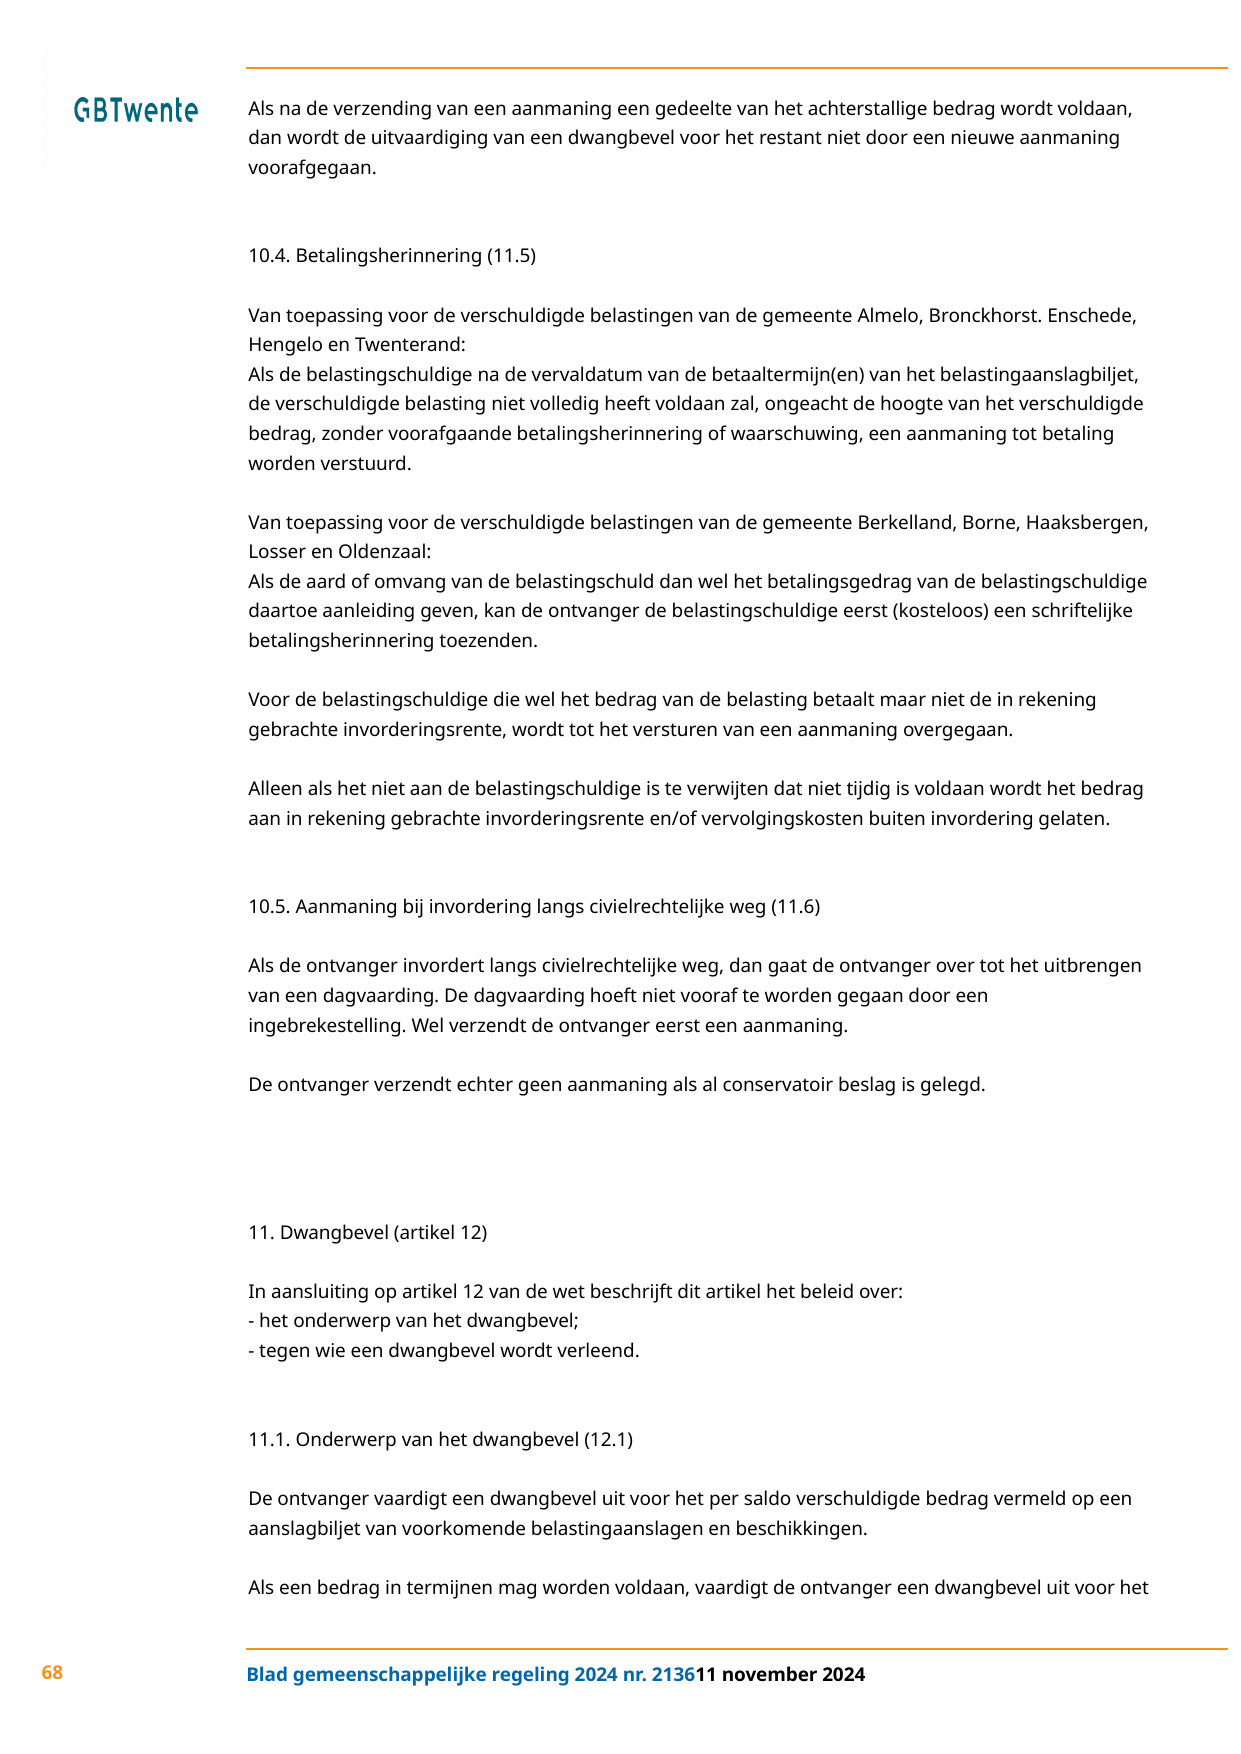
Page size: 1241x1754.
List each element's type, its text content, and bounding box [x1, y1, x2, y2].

text 10.5. Aanmaning bij invordering langs civielrechtelijke weg (11.6) [248, 893, 1152, 919]
text Als een bedrag in termijnen mag worden voldaan, vaardigt de ontvanger een dwangbevel uit voor het [248, 1574, 1152, 1600]
text 10.4. Betalingsherinnering (11.5) [248, 243, 1152, 268]
text Als de ontvanger invordert langs civielrechtelijke weg, dan gaat de ontvanger over tot het uitbrengen van een dagvaarding. De dagvaarding hoeft niet vooraf te worden gegaan door een ingebrekestelling. Wel verzendt de ontvanger eerst een aanmaning. [248, 953, 1152, 1038]
text Van toepassing voor de verschuldigde belastingen van de gemeente Berkelland, Borne, Haaksbergen, Losser en Oldenzaal: [248, 509, 1152, 564]
text - tegen wie een dwangbevel wordt verleend. [248, 1337, 1152, 1363]
text Van toepassing voor de verschuldigde belastingen van de gemeente Almelo, Bronckhorst. Enschede, Hengelo en Twenterand: [248, 302, 1152, 357]
picture [41, 47, 231, 172]
text Als na de verzending van een aanmaning een gedeelte van het achterstallige bedrag wordt voldaan, dan wordt de uitvaardiging van een dwangbevel voor het restant niet door een nieuwe aanmaning voorafgegaan. [248, 95, 1152, 180]
text Als de aard of omvang van de belastingschuld dan wel het betalingsgedrag van de belastingschuldige daartoe aanleiding geven, kan de ontvanger de belastingschuldige eerst (kosteloos) een schriftelijke betalingsherinnering toezenden. [248, 568, 1152, 653]
text Als de belastingschuldige na de vervaldatum van de betaaltermijn(en) van het belastingaanslagbiljet, de verschuldigde belasting niet volledig heeft voldaan zal, ongeacht de hoogte van het verschuldigde bedrag, zonder voorafgaande betalingsherinnering of waarschuwing, een aanmaning tot betaling worden verstuurd. [248, 361, 1152, 476]
text De ontvanger vaardigt een dwangbevel uit voor het per saldo verschuldigde bedrag vermeld op een aanslagbiljet van voorkomende belastingaanslagen en beschikkingen. [248, 1485, 1152, 1541]
text 11. Dwangbevel (artikel 12) [248, 1219, 1152, 1245]
text - het onderwerp van het dwangbevel; [248, 1308, 1152, 1333]
text Alleen als het niet aan de belastingschuldige is te verwijten dat niet tijdig is voldaan wordt het bedrag aan in rekening gebrachte invorderingsrente en/of vervolgingskosten buiten invordering gelaten. [248, 775, 1152, 831]
text In aansluiting op artikel 12 van de wet beschrijft dit artikel het beleid over: [248, 1278, 1152, 1304]
text De ontvanger verzendt echter geen aanmaning als al conservatoir beslag is gelegd. [248, 1071, 1152, 1097]
text Voor de belastingschuldige die wel het bedrag van de belasting betaalt maar niet de in rekening gebrachte invorderingsrente, wordt tot het versturen van een aanmaning overgegaan. [248, 686, 1152, 742]
text 11.1. Onderwerp van het dwangbevel (12.1) [248, 1426, 1152, 1452]
